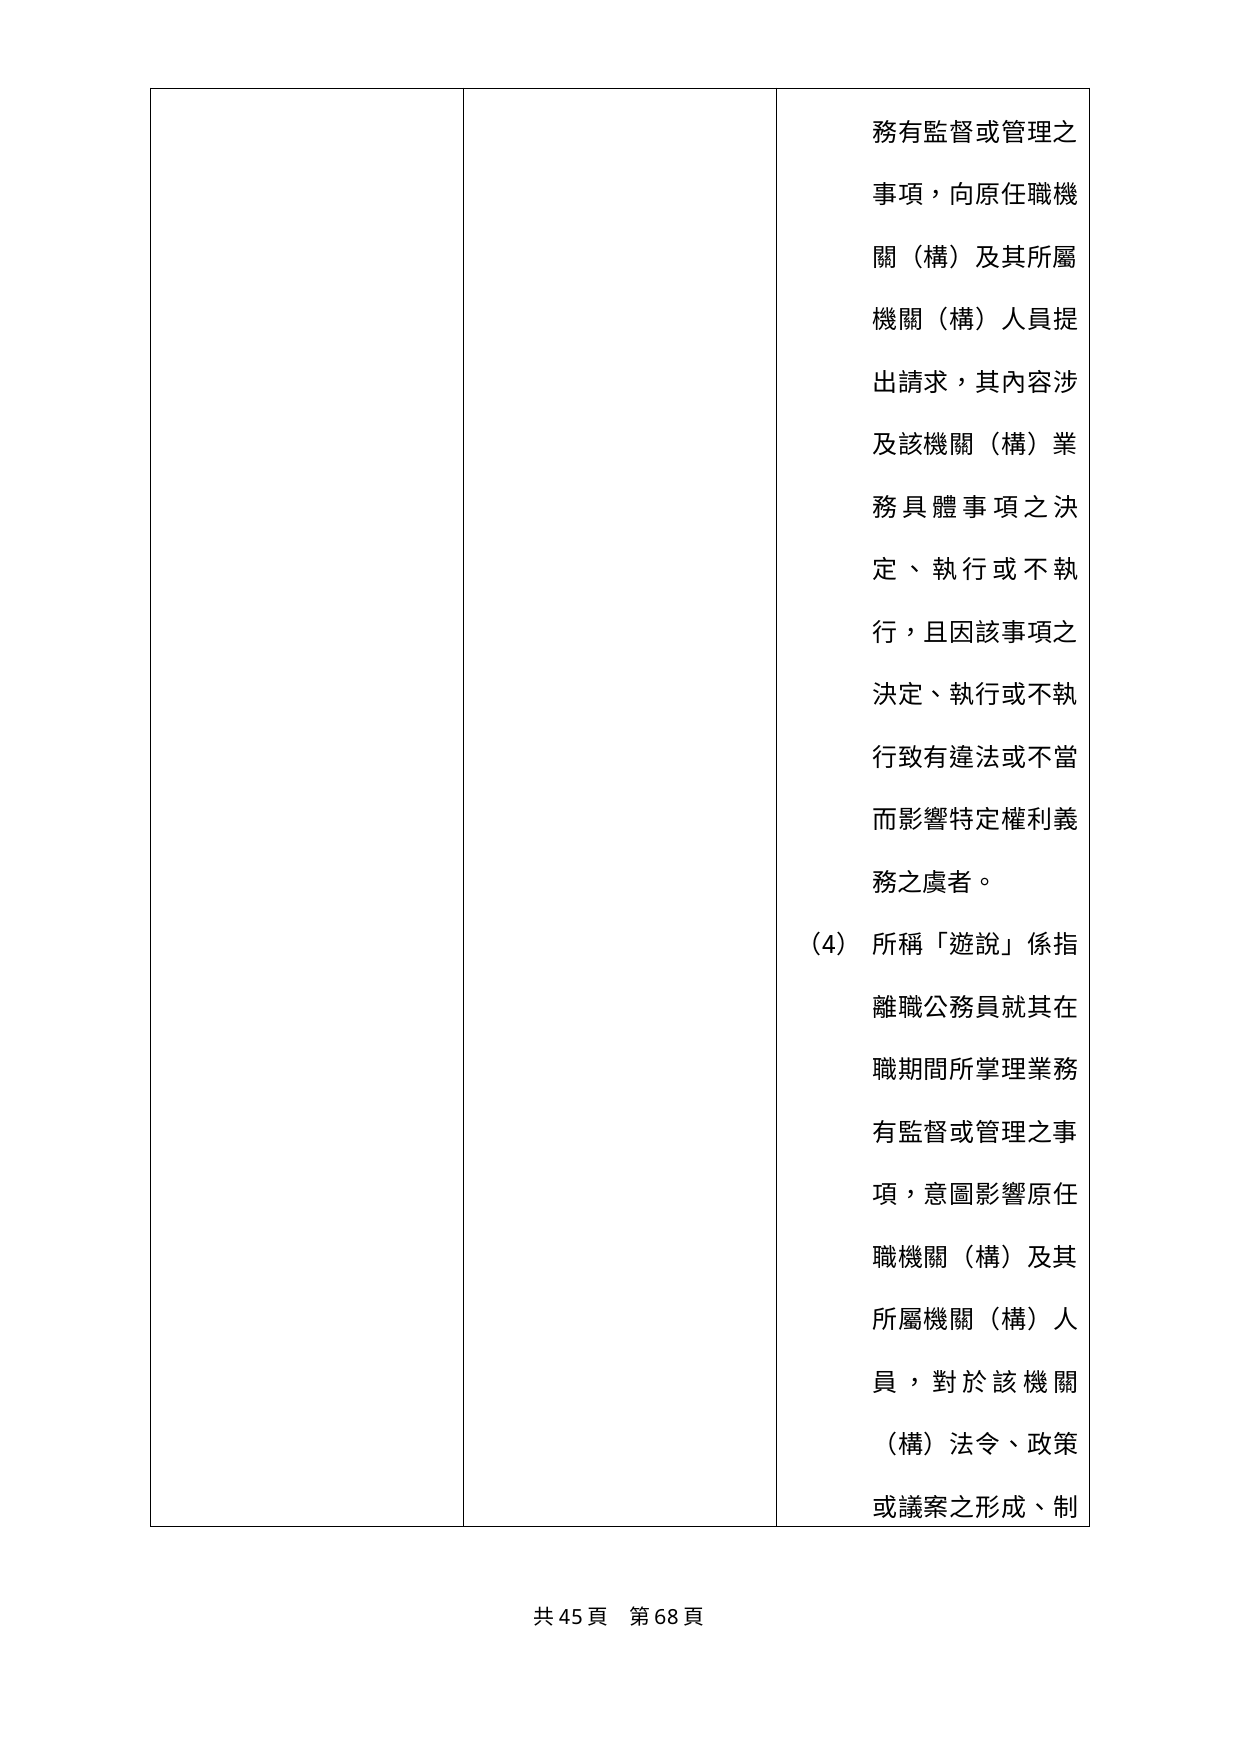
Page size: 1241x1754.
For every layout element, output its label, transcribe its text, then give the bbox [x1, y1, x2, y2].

table_cell 務有監督或管理之事項，向原任職機關（構）及其所屬機關（構）人員提出請求，其內容涉及該機關（構）業務具體事項之決定、執行或不執行，且因該事項之決定、執行或不執行致有違法或不當而影響特定權利義務之虞者。 所稱「遊說」係指離職公務員就其在職期間所掌理業務有監督或管理之事項，意圖影響原任職機關（構）及其所屬機關（構）人員，對於該機關（構）法令、政策或議案之形成、制 [777, 89, 1089, 1526]
table_cell [464, 89, 776, 1526]
table_cell [151, 89, 463, 1526]
